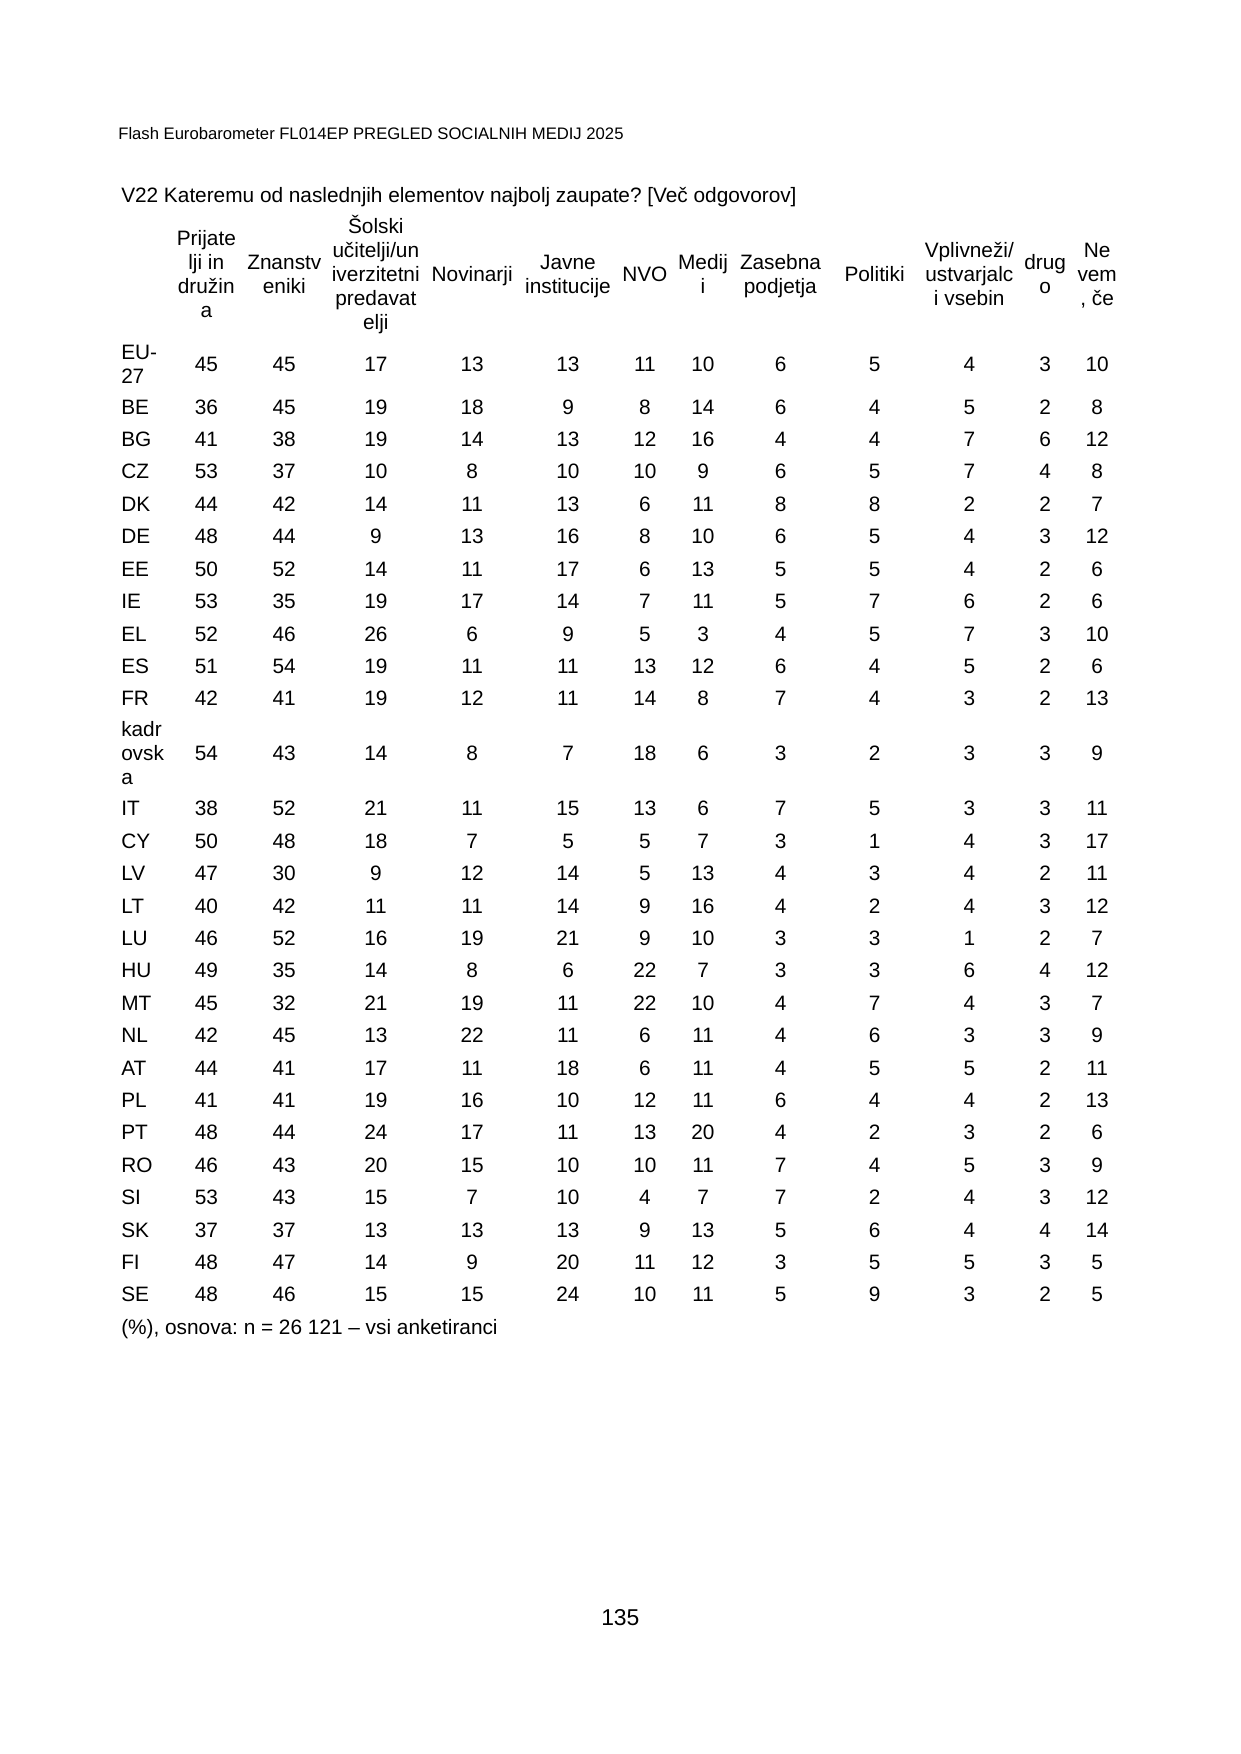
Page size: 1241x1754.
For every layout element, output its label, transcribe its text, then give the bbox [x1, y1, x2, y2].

table_cell Vplivneži/ustvarjalci vsebin [920, 211, 1018, 337]
table_cell 5 [829, 1051, 920, 1084]
table_cell 7 [920, 455, 1018, 488]
table_cell 6 [1072, 650, 1122, 682]
table_cell 49 [172, 954, 241, 986]
table_cell 7 [674, 1181, 732, 1213]
table_cell 10 [520, 1084, 615, 1116]
table_cell 7 [829, 585, 920, 617]
table_cell 17 [328, 337, 424, 390]
table_cell 11 [424, 650, 520, 682]
table_cell 16 [674, 889, 732, 922]
table_cell 6 [829, 1019, 920, 1051]
table_cell 6 [920, 585, 1018, 617]
table_cell 2 [1018, 553, 1072, 585]
table_cell 7 [732, 792, 829, 824]
table_cell 12 [424, 857, 520, 889]
table_cell 43 [241, 714, 327, 792]
table_cell 42 [241, 488, 327, 520]
table_cell 13 [674, 553, 732, 585]
table_cell 3 [1018, 520, 1072, 552]
table_cell 8 [424, 714, 520, 792]
table_cell 5 [829, 553, 920, 585]
table_cell 4 [615, 1181, 674, 1213]
table_cell 52 [241, 922, 327, 954]
table_cell 4 [732, 423, 829, 455]
table_cell 12 [1072, 1181, 1122, 1213]
table_cell EL [118, 617, 172, 649]
table_cell 18 [424, 390, 520, 423]
table_cell 10 [615, 1149, 674, 1181]
table_cell PL [118, 1084, 172, 1116]
table_cell 10 [674, 922, 732, 954]
table_cell SK [118, 1213, 172, 1246]
table_cell 16 [674, 423, 732, 455]
table_cell 13 [1072, 1084, 1122, 1116]
table_cell 5 [615, 857, 674, 889]
table_cell 41 [172, 1084, 241, 1116]
table_cell 11 [674, 1051, 732, 1084]
table_cell 5 [732, 1213, 829, 1246]
table_cell Prijatelji in družina [172, 211, 241, 337]
table_cell 5 [829, 520, 920, 552]
table_cell 19 [424, 986, 520, 1019]
table_cell drugo [1018, 211, 1072, 337]
table_cell SE [118, 1278, 172, 1310]
table_cell 2 [829, 1181, 920, 1213]
table_cell 48 [172, 1116, 241, 1148]
table_cell 11 [424, 488, 520, 520]
table_cell 4 [920, 520, 1018, 552]
table_cell 10 [1072, 617, 1122, 649]
table_cell 4 [829, 682, 920, 714]
table_cell 3 [920, 682, 1018, 714]
table_cell RO [118, 1149, 172, 1181]
table_cell 3 [920, 1116, 1018, 1148]
table_cell 11 [674, 488, 732, 520]
table_cell 4 [732, 986, 829, 1019]
table_cell 17 [520, 553, 615, 585]
table_cell 6 [615, 1019, 674, 1051]
table_cell 13 [424, 337, 520, 390]
table_cell 4 [920, 1084, 1018, 1116]
table_cell 45 [172, 986, 241, 1019]
table_cell 11 [424, 553, 520, 585]
table_cell 44 [172, 488, 241, 520]
table_cell 20 [328, 1149, 424, 1181]
table_cell Javne institucije [520, 211, 615, 337]
table_cell 6 [1072, 585, 1122, 617]
table_cell 11 [1072, 857, 1122, 889]
table_cell 7 [424, 1181, 520, 1213]
table_cell 22 [615, 954, 674, 986]
table_cell 11 [520, 986, 615, 1019]
table_cell 13 [328, 1213, 424, 1246]
table_cell CZ [118, 455, 172, 488]
table_cell MT [118, 986, 172, 1019]
table_cell Ne vem, če [1072, 211, 1122, 337]
table_cell 3 [920, 714, 1018, 792]
table_cell 9 [829, 1278, 920, 1310]
table_cell 5 [829, 617, 920, 649]
table_cell 4 [1018, 1213, 1072, 1246]
table_cell 8 [1072, 455, 1122, 488]
table_cell 6 [615, 488, 674, 520]
table_cell 9 [1072, 714, 1122, 792]
table_cell 19 [328, 423, 424, 455]
table_cell 4 [732, 1051, 829, 1084]
table_cell 26 [328, 617, 424, 649]
table_cell 19 [328, 1084, 424, 1116]
table_cell 24 [328, 1116, 424, 1148]
table_cell 12 [615, 1084, 674, 1116]
table_cell 13 [615, 650, 674, 682]
table_cell 9 [674, 455, 732, 488]
table_cell 3 [732, 1246, 829, 1278]
table_cell 3 [1018, 1149, 1072, 1181]
table_cell 46 [241, 1278, 327, 1310]
table_cell 17 [328, 1051, 424, 1084]
table_cell BE [118, 390, 172, 423]
table_cell 3 [732, 825, 829, 857]
table_cell 14 [1072, 1213, 1122, 1246]
table_cell 11 [674, 585, 732, 617]
table_cell EE [118, 553, 172, 585]
table_cell 1 [829, 825, 920, 857]
table_cell 6 [1072, 1116, 1122, 1148]
table_cell 3 [1018, 792, 1072, 824]
table_cell 16 [424, 1084, 520, 1116]
table_cell 9 [615, 889, 674, 922]
table_cell 4 [920, 553, 1018, 585]
table_cell 13 [674, 857, 732, 889]
table_cell 4 [920, 825, 1018, 857]
table_cell EU-27 [118, 337, 172, 390]
table_cell 50 [172, 553, 241, 585]
table_cell 9 [1072, 1019, 1122, 1051]
table_cell 44 [241, 1116, 327, 1148]
table_cell 2 [1018, 1278, 1072, 1310]
table_cell 45 [241, 337, 327, 390]
table_cell 2 [1018, 1051, 1072, 1084]
table_cell 3 [1018, 1246, 1072, 1278]
table_cell 11 [520, 1019, 615, 1051]
table_cell 45 [241, 390, 327, 423]
table_cell 4 [732, 617, 829, 649]
table_cell 8 [732, 488, 829, 520]
table_cell 13 [520, 1213, 615, 1246]
table_cell 53 [172, 1181, 241, 1213]
table_cell ES [118, 650, 172, 682]
table_cell 43 [241, 1181, 327, 1213]
table_cell 5 [920, 390, 1018, 423]
table_cell 10 [520, 455, 615, 488]
table_cell Zasebna podjetja [732, 211, 829, 337]
table_cell 11 [674, 1149, 732, 1181]
table_cell 5 [732, 1278, 829, 1310]
table_cell 12 [615, 423, 674, 455]
table_cell 41 [241, 682, 327, 714]
table_cell 3 [674, 617, 732, 649]
table_cell 6 [674, 714, 732, 792]
table_cell 17 [424, 1116, 520, 1148]
table_cell 14 [328, 488, 424, 520]
table_cell 3 [1018, 714, 1072, 792]
table_cell 11 [520, 650, 615, 682]
table_cell 5 [920, 1149, 1018, 1181]
table_cell 51 [172, 650, 241, 682]
table_cell 7 [920, 617, 1018, 649]
table_cell 30 [241, 857, 327, 889]
table_cell 11 [1072, 1051, 1122, 1084]
table_cell 13 [424, 520, 520, 552]
table_cell 47 [241, 1246, 327, 1278]
table_cell 2 [1018, 650, 1072, 682]
table_cell 21 [520, 922, 615, 954]
table_cell 10 [328, 455, 424, 488]
table_cell 5 [920, 1246, 1018, 1278]
table_cell 9 [615, 1213, 674, 1246]
table_cell 14 [674, 390, 732, 423]
table_cell 7 [920, 423, 1018, 455]
table_cell 5 [920, 1051, 1018, 1084]
table_cell 2 [829, 714, 920, 792]
table_cell FI [118, 1246, 172, 1278]
table_cell 5 [829, 792, 920, 824]
table_cell CY [118, 825, 172, 857]
table_cell 15 [328, 1278, 424, 1310]
table_cell PT [118, 1116, 172, 1148]
table_cell 48 [172, 1278, 241, 1310]
table_cell 42 [172, 682, 241, 714]
table_cell 9 [328, 857, 424, 889]
table_cell 9 [520, 617, 615, 649]
table_cell SI [118, 1181, 172, 1213]
table_cell Novinarji [424, 211, 520, 337]
table_cell 13 [520, 423, 615, 455]
table_cell 14 [328, 954, 424, 986]
table_cell 6 [674, 792, 732, 824]
table_cell 20 [520, 1246, 615, 1278]
table_cell 38 [172, 792, 241, 824]
table_cell HU [118, 954, 172, 986]
table_cell 45 [241, 1019, 327, 1051]
table_cell 52 [241, 553, 327, 585]
table_cell 2 [829, 1116, 920, 1148]
table_cell 12 [1072, 423, 1122, 455]
table_cell 2 [920, 488, 1018, 520]
table_cell 12 [424, 682, 520, 714]
table_cell 8 [829, 488, 920, 520]
table_cell FR [118, 682, 172, 714]
table_cell 4 [920, 986, 1018, 1019]
table_cell 3 [920, 1019, 1018, 1051]
table_cell 37 [241, 455, 327, 488]
table_cell 2 [1018, 585, 1072, 617]
table_cell 4 [920, 337, 1018, 390]
table_header V22 Kateremu od naslednjih elementov najbolj zaupate? [Več odgovorov] [118, 179, 1122, 211]
table_cell 3 [920, 1278, 1018, 1310]
table_cell 48 [172, 1246, 241, 1278]
table_cell 3 [1018, 986, 1072, 1019]
table_cell 10 [615, 1278, 674, 1310]
table_cell 13 [674, 1213, 732, 1246]
table_cell 2 [1018, 922, 1072, 954]
table_cell 5 [732, 585, 829, 617]
table_cell 13 [615, 792, 674, 824]
table_cell 22 [615, 986, 674, 1019]
table_cell 8 [674, 682, 732, 714]
table_cell 13 [328, 1019, 424, 1051]
table_cell 15 [424, 1149, 520, 1181]
table_cell 3 [732, 922, 829, 954]
table_cell 8 [424, 954, 520, 986]
table_cell Mediji [674, 211, 732, 337]
table_cell 4 [732, 1116, 829, 1148]
table_cell 10 [1072, 337, 1122, 390]
table_cell LV [118, 857, 172, 889]
table_cell IT [118, 792, 172, 824]
table_cell 13 [1072, 682, 1122, 714]
table_cell 7 [732, 1149, 829, 1181]
table_cell 12 [1072, 889, 1122, 922]
table_cell 3 [732, 714, 829, 792]
table_cell 3 [829, 954, 920, 986]
table_cell 24 [520, 1278, 615, 1310]
table_cell 10 [674, 520, 732, 552]
table_cell 8 [424, 455, 520, 488]
table_cell 9 [328, 520, 424, 552]
table_cell 9 [520, 390, 615, 423]
table_cell 13 [424, 1213, 520, 1246]
table_cell 18 [520, 1051, 615, 1084]
table_cell 3 [1018, 337, 1072, 390]
table_cell 11 [1072, 792, 1122, 824]
table_cell 4 [732, 857, 829, 889]
table_cell 4 [829, 650, 920, 682]
table_cell 7 [674, 954, 732, 986]
table_cell 3 [1018, 617, 1072, 649]
table_cell 12 [1072, 954, 1122, 986]
table_cell 14 [328, 553, 424, 585]
table_cell 3 [1018, 825, 1072, 857]
table_cell 7 [1072, 986, 1122, 1019]
table_cell 10 [674, 986, 732, 1019]
table_cell 36 [172, 390, 241, 423]
table_cell 53 [172, 455, 241, 488]
table_cell 7 [732, 682, 829, 714]
table_cell 7 [424, 825, 520, 857]
table_cell 19 [328, 585, 424, 617]
table_cell 11 [615, 337, 674, 390]
table_cell 13 [615, 1116, 674, 1148]
table_cell 10 [520, 1149, 615, 1181]
table_cell 6 [732, 337, 829, 390]
table_cell 5 [1072, 1278, 1122, 1310]
table_cell IE [118, 585, 172, 617]
table_cell 8 [615, 520, 674, 552]
table_cell 41 [241, 1084, 327, 1116]
table_cell 1 [920, 922, 1018, 954]
table_cell 7 [1072, 488, 1122, 520]
table_cell 3 [829, 857, 920, 889]
table_cell 15 [424, 1278, 520, 1310]
table_cell 2 [1018, 488, 1072, 520]
table_cell 5 [829, 455, 920, 488]
table_cell 42 [241, 889, 327, 922]
table_cell 6 [615, 1051, 674, 1084]
table_cell kadrovska [118, 714, 172, 792]
table_cell 4 [1018, 954, 1072, 986]
table_cell 50 [172, 825, 241, 857]
table_cell 10 [615, 455, 674, 488]
table_cell 11 [674, 1278, 732, 1310]
table_cell 11 [520, 682, 615, 714]
table_cell Politiki [829, 211, 920, 337]
table_cell 19 [328, 390, 424, 423]
table_cell 5 [520, 825, 615, 857]
table_cell 11 [328, 889, 424, 922]
table_cell 21 [328, 792, 424, 824]
table_cell 5 [615, 825, 674, 857]
table_cell 9 [615, 922, 674, 954]
table_cell 7 [674, 825, 732, 857]
table_cell LT [118, 889, 172, 922]
table_cell 2 [1018, 857, 1072, 889]
table_cell 46 [241, 617, 327, 649]
table_cell (%), osnova: n = 26 121 – vsi anketiranci [118, 1310, 1122, 1343]
table_cell 13 [520, 488, 615, 520]
table_cell 6 [520, 954, 615, 986]
table_cell 4 [920, 1181, 1018, 1213]
table_cell DK [118, 488, 172, 520]
table_cell 7 [615, 585, 674, 617]
table_cell 14 [328, 1246, 424, 1278]
table_cell 15 [328, 1181, 424, 1213]
table_cell 6 [732, 520, 829, 552]
table_cell 10 [674, 337, 732, 390]
table_cell 14 [424, 423, 520, 455]
table_cell 43 [241, 1149, 327, 1181]
table_cell 47 [172, 857, 241, 889]
table_cell 21 [328, 986, 424, 1019]
table_cell 4 [732, 1019, 829, 1051]
table_cell 5 [829, 1246, 920, 1278]
table_cell 6 [424, 617, 520, 649]
table_cell 15 [520, 792, 615, 824]
table_cell 14 [520, 889, 615, 922]
table_cell 6 [732, 650, 829, 682]
table_cell 53 [172, 585, 241, 617]
table_cell 2 [829, 889, 920, 922]
table_cell 18 [615, 714, 674, 792]
table_cell 14 [328, 714, 424, 792]
table_cell Šolski učitelji/univerzitetni predavatelji [328, 211, 424, 337]
table_cell 4 [920, 857, 1018, 889]
table_cell 2 [1018, 1084, 1072, 1116]
table_cell 14 [615, 682, 674, 714]
table_cell 7 [1072, 922, 1122, 954]
table_cell 3 [1018, 889, 1072, 922]
table_cell 5 [615, 617, 674, 649]
table_cell 8 [615, 390, 674, 423]
table_cell 40 [172, 889, 241, 922]
table_cell 5 [732, 553, 829, 585]
table_cell 5 [1072, 1246, 1122, 1278]
table_cell 16 [520, 520, 615, 552]
table_cell 5 [829, 337, 920, 390]
table_cell 12 [674, 650, 732, 682]
table_cell 3 [732, 954, 829, 986]
table_cell 35 [241, 954, 327, 986]
table_cell 6 [920, 954, 1018, 986]
table_cell 8 [1072, 390, 1122, 423]
table_cell 19 [328, 650, 424, 682]
table_cell 6 [615, 553, 674, 585]
table_cell 17 [424, 585, 520, 617]
table_cell 19 [424, 922, 520, 954]
table_cell 4 [829, 390, 920, 423]
table_cell 11 [424, 1051, 520, 1084]
table_cell 11 [615, 1246, 674, 1278]
table_cell 37 [172, 1213, 241, 1246]
table_cell 54 [241, 650, 327, 682]
table_cell 7 [732, 1181, 829, 1213]
table_cell NL [118, 1019, 172, 1051]
table_cell 7 [520, 714, 615, 792]
table_cell [118, 211, 172, 337]
table_cell 10 [520, 1181, 615, 1213]
table_cell 6 [1018, 423, 1072, 455]
table_cell 18 [328, 825, 424, 857]
table_cell 16 [328, 922, 424, 954]
table_cell Znanstveniki [241, 211, 327, 337]
table_cell 41 [241, 1051, 327, 1084]
table_cell 13 [520, 337, 615, 390]
table_cell 2 [1018, 682, 1072, 714]
table_cell 12 [1072, 520, 1122, 552]
table_cell 4 [920, 1213, 1018, 1246]
table_cell LU [118, 922, 172, 954]
table_cell 37 [241, 1213, 327, 1246]
table_cell 19 [328, 682, 424, 714]
table_cell NVO [615, 211, 674, 337]
table_cell DE [118, 520, 172, 552]
table_cell 11 [424, 792, 520, 824]
table_cell 12 [674, 1246, 732, 1278]
table_cell 42 [172, 1019, 241, 1051]
table_cell 4 [829, 423, 920, 455]
table_cell 11 [674, 1084, 732, 1116]
table_cell 6 [732, 1084, 829, 1116]
table_cell 6 [829, 1213, 920, 1246]
table_cell 4 [829, 1149, 920, 1181]
table_cell 2 [1018, 390, 1072, 423]
table_cell 7 [829, 986, 920, 1019]
table_cell 6 [732, 390, 829, 423]
table_cell 4 [920, 889, 1018, 922]
table_cell 45 [172, 337, 241, 390]
table_cell 11 [674, 1019, 732, 1051]
table_cell 9 [424, 1246, 520, 1278]
table_cell 52 [241, 792, 327, 824]
table_cell 22 [424, 1019, 520, 1051]
table_cell 3 [1018, 1181, 1072, 1213]
table_cell 52 [172, 617, 241, 649]
table_cell 17 [1072, 825, 1122, 857]
table_cell 20 [674, 1116, 732, 1148]
table_cell 54 [172, 714, 241, 792]
table_cell 4 [829, 1084, 920, 1116]
table_cell 9 [1072, 1149, 1122, 1181]
table_cell 11 [520, 1116, 615, 1148]
table_cell 44 [241, 520, 327, 552]
table_cell 38 [241, 423, 327, 455]
table_cell 6 [732, 455, 829, 488]
table_cell 32 [241, 986, 327, 1019]
table_cell 3 [1018, 1019, 1072, 1051]
table_cell 4 [732, 889, 829, 922]
table_cell 48 [172, 520, 241, 552]
table_cell 2 [1018, 1116, 1072, 1148]
table_cell AT [118, 1051, 172, 1084]
table_cell 35 [241, 585, 327, 617]
table_cell 46 [172, 1149, 241, 1181]
table_cell 14 [520, 857, 615, 889]
table_cell 3 [829, 922, 920, 954]
table_cell 46 [172, 922, 241, 954]
table_cell 4 [1018, 455, 1072, 488]
table_cell 44 [172, 1051, 241, 1084]
table_cell 6 [1072, 553, 1122, 585]
table_cell BG [118, 423, 172, 455]
table_cell 3 [920, 792, 1018, 824]
table_cell 41 [172, 423, 241, 455]
table_cell 11 [424, 889, 520, 922]
table_cell 14 [520, 585, 615, 617]
table_cell 5 [920, 650, 1018, 682]
table_cell 48 [241, 825, 327, 857]
